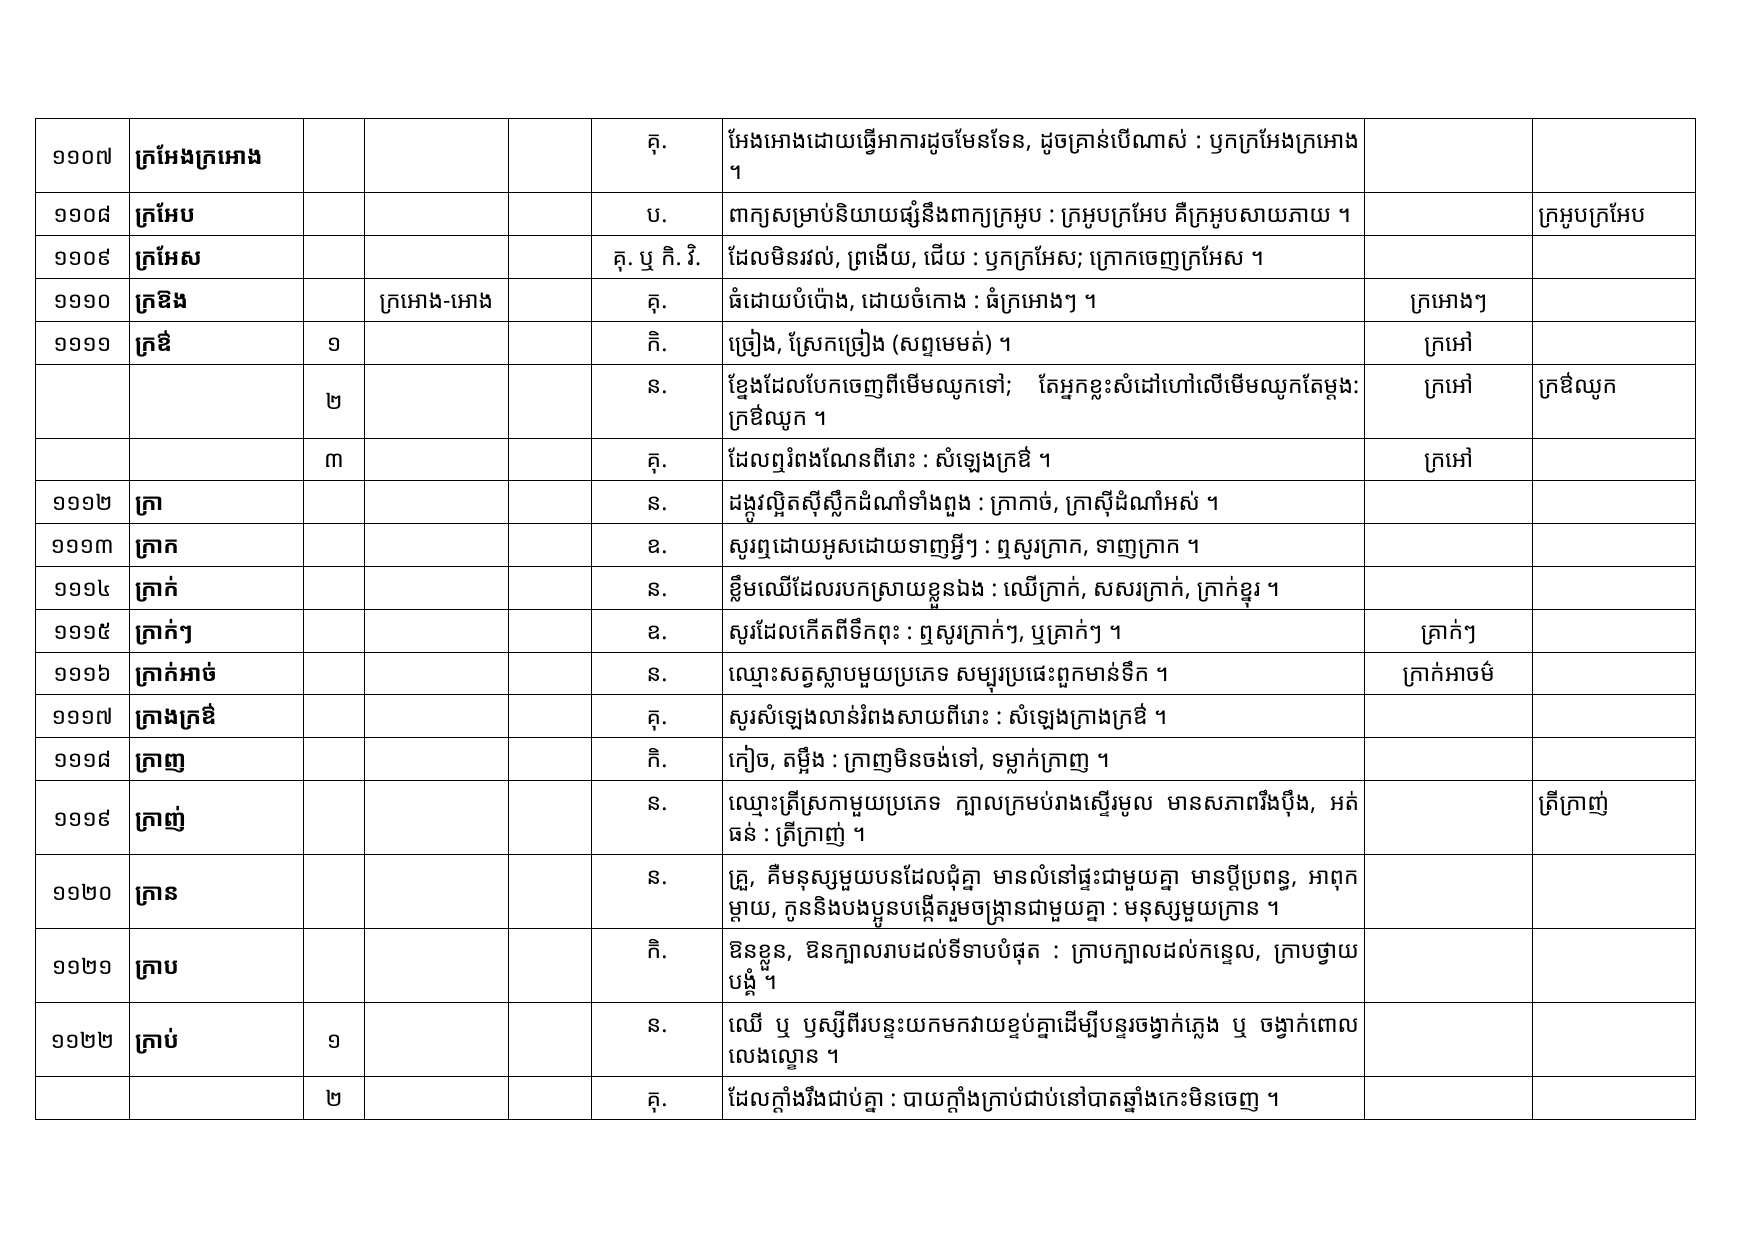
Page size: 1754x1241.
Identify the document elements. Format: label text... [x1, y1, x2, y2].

table_cell ក្រាក [130, 524, 303, 566]
table_cell [509, 610, 591, 652]
table_cell [365, 481, 508, 523]
table_cell [1365, 1003, 1532, 1076]
table_cell ១១២០ [36, 855, 129, 928]
table_cell ក្រឳ​ឈូក [1533, 365, 1695, 437]
table_cell [365, 236, 508, 278]
table_cell គ្រួ, គឺ​មនុស្ស​មួយ​បន​ដែល​ជុំ​គ្នា មាន​លំនៅ​ផ្ទះ​ជាមួយ​គ្នា មាន​ប្ដី​ប្រពន្ធ, អាពុក​ម្ដាយ, កូន​និង​បង​ប្អូន​បង្កើត​រួម​ចង្ក្រាន​ជាមួយ​គ្នា : មនុស្ស​មួយ​ក្រាន ។ [723, 855, 1364, 928]
table_cell [304, 653, 364, 694]
table_cell ក្រអូប​ក្រអែប [1533, 193, 1695, 235]
table_cell ១១១៩ [36, 781, 129, 854]
table_cell ដែល​ក្ដាំង​រឹង​ជាប់​គ្នា : បាយ​ក្ដាំង​ក្រាប់​ជាប់​នៅ​បាត​ឆ្នាំង​កេះ​មិន​ចេញ ។ [723, 1077, 1364, 1119]
table_cell ក្រអៅ [1365, 439, 1532, 480]
table_cell ដែល​ឮ​រំពង​ណែន​ពីរោះ : សំឡេង​ក្រឳ ។ [723, 439, 1364, 480]
table_cell [1365, 738, 1532, 780]
table_cell ត្រី​ក្រាញ់ [1533, 781, 1695, 854]
table_cell កិ. [592, 738, 722, 780]
table_cell [1533, 1077, 1695, 1119]
table_cell [1365, 1077, 1532, 1119]
table_cell គុ. [592, 279, 722, 321]
table_cell ក្រអែងក្រអោង [130, 119, 303, 192]
table_cell [36, 1077, 129, 1119]
table_cell ន. [592, 365, 722, 437]
table_cell [365, 524, 508, 566]
table_cell ច្រៀង, ស្រែក​ច្រៀង (សព្ទ​មេមត់) ។ [723, 322, 1364, 363]
table_cell ដង្កូវ​ល្អិត​ស៊ី​ស្លឹក​ដំណាំ​ទាំងពួង : ក្រា​កាច់, ក្រា​ស៊ី​ដំណាំ​អស់ ។ [723, 481, 1364, 523]
table_cell [1365, 695, 1532, 737]
table_cell [365, 193, 508, 235]
table_cell សូរ​ដែល​កើត​ពី​ទឹក​ពុះ : ឮ​សូរ​ក្រាក់​ៗ, ឬ​គ្រាក់​ៗ ។ [723, 610, 1364, 652]
table_cell ក្រា [130, 481, 303, 523]
table_cell [1365, 929, 1532, 1002]
table_cell [365, 738, 508, 780]
table_cell [509, 1077, 591, 1119]
table_cell [1533, 119, 1695, 192]
table_cell ក្រអែប [130, 193, 303, 235]
table_cell ក្រាក់​អាច់ [130, 653, 303, 694]
table_cell [365, 1077, 508, 1119]
table_cell [1365, 236, 1532, 278]
table_cell [304, 279, 364, 321]
table_cell [1533, 322, 1695, 363]
table_cell ន. [592, 1003, 722, 1076]
table_cell [1365, 567, 1532, 609]
table_cell [509, 193, 591, 235]
table_cell [509, 439, 591, 480]
table_cell [130, 1077, 303, 1119]
table_cell [304, 855, 364, 928]
table_cell [1533, 695, 1695, 737]
table_cell [365, 1003, 508, 1076]
table_cell គុ. [592, 119, 722, 192]
table_cell [509, 279, 591, 321]
table_cell [1533, 567, 1695, 609]
table_cell [509, 695, 591, 737]
table_cell គុ. ឬ កិ. វិ. [592, 236, 722, 278]
table_cell [1533, 439, 1695, 480]
table_cell ពាក្យ​សម្រាប់​និយាយ​ផ្សំ​នឹង​ពាក្យ​ក្រអូប : ក្រអូបក្រអែប គឺ​ក្រអូប​សាយ​ភាយ ។ [723, 193, 1364, 235]
table_cell ១១១៨ [36, 738, 129, 780]
table_cell កិ. [592, 322, 722, 363]
table_cell [509, 236, 591, 278]
table_cell [365, 439, 508, 480]
table_cell [130, 365, 303, 437]
table_cell គុ. [592, 1077, 722, 1119]
table_cell [509, 653, 591, 694]
table_cell [509, 781, 591, 854]
table_cell ១១១៥ [36, 610, 129, 652]
table_cell [1533, 653, 1695, 694]
table_cell ១១១១ [36, 322, 129, 363]
table_cell គុ. [592, 695, 722, 737]
table_cell [509, 365, 591, 437]
table_cell គ្រាក់​ៗ [1365, 610, 1532, 652]
table_cell ក្រាក់​អាចម៌ [1365, 653, 1532, 694]
table_cell [1533, 610, 1695, 652]
table_cell [1533, 1003, 1695, 1076]
table_cell [509, 119, 591, 192]
table_cell [509, 929, 591, 1002]
table_cell ១១១៣ [36, 524, 129, 566]
table_cell [509, 855, 591, 928]
table_cell [36, 365, 129, 437]
table_cell [1365, 781, 1532, 854]
table_cell [365, 855, 508, 928]
table_cell ក្រាញ [130, 738, 303, 780]
table_cell ក្រាប់ [130, 1003, 303, 1076]
table_cell ឈ្មោះ​ត្រី​ស្រកា​មួយ​ប្រភេទ ក្បាល​ក្រមប់​រាង​ស្ទើរ​មូល មាន​សភាព​រឹងប៉ឹង, អត់​ធន់ : ត្រី​ក្រាញ់ ។ [723, 781, 1364, 854]
table_cell [1365, 193, 1532, 235]
table_cell ខ្នែង​ដែល​បែក​ចេញ​ពី​មើម​ឈូក​ទៅ; តែ​អ្នក​ខ្លះ​សំដៅ​ហៅ​លើ​មើម​ឈូក​តែ​ម្ដង: ក្រឳឈូក ។ [723, 365, 1364, 437]
table_cell ន. [592, 481, 722, 523]
table_cell [365, 119, 508, 192]
table_cell [1365, 524, 1532, 566]
table_cell ៣ [304, 439, 364, 480]
table_cell [1533, 481, 1695, 523]
table_cell [1365, 481, 1532, 523]
table_cell [304, 929, 364, 1002]
table_cell ក្រអោង​ៗ [1365, 279, 1532, 321]
table_cell ក្រាន [130, 855, 303, 928]
table_cell [36, 439, 129, 480]
table_cell ដែល​មិន​រវល់, ព្រងើយ, ជើយ : ឫក​ក្រអែស; ក្រោក​ចេញ​ក្រអែស ។ [723, 236, 1364, 278]
table_cell [509, 1003, 591, 1076]
table_cell ១១២១ [36, 929, 129, 1002]
table_cell [365, 929, 508, 1002]
table_cell ធំ​ដោយ​បំប៉ោង, ដោយ​ចំកោង : ធំ​ក្រអោង​ៗ ។ [723, 279, 1364, 321]
table_cell ឧ. [592, 610, 722, 652]
table_cell [365, 322, 508, 363]
table_cell [365, 567, 508, 609]
table_cell [304, 481, 364, 523]
table_cell ន. [592, 567, 722, 609]
table_cell ក្រាក់ [130, 567, 303, 609]
table_cell [304, 738, 364, 780]
table_cell ក្រឱង [130, 279, 303, 321]
table_cell [304, 119, 364, 192]
table_cell ន. [592, 855, 722, 928]
table_cell ប. [592, 193, 722, 235]
table_cell [304, 567, 364, 609]
table_cell កៀច, តម្អឹង : ក្រាញ​មិន​ចង់​ទៅ, ទម្លាក់​ក្រាញ ។ [723, 738, 1364, 780]
table_cell ក្រាង​ក្រឳ [130, 695, 303, 737]
table_cell ១១១២ [36, 481, 129, 523]
table_cell [509, 524, 591, 566]
table_cell [1365, 855, 1532, 928]
table_cell ១១១៦ [36, 653, 129, 694]
table_cell [130, 439, 303, 480]
table_cell [1533, 738, 1695, 780]
table_cell ឈ្មោះ​សត្វ​ស្លាប​មួយ​ប្រភេទ សម្បុរ​ប្រផេះ​ពួក​មាន់​ទឹក ។ [723, 653, 1364, 694]
table_cell [1533, 524, 1695, 566]
table_cell ១១១០ [36, 279, 129, 321]
table_cell [509, 322, 591, 363]
table_cell ក្រអែស [130, 236, 303, 278]
table_cell ក្រាញ់ [130, 781, 303, 854]
table_cell អែងអោង​ដោយ​ធ្វើ​អាការ​ដូច​មែនទែន, ដូច​គ្រាន់​បើ​ណាស់ : ឫក​ក្រអែងក្រអោង ។ [723, 119, 1364, 192]
table_cell ១១១៧ [36, 695, 129, 737]
table_cell [509, 481, 591, 523]
table_cell ២ [304, 1077, 364, 1119]
table_cell ២ [304, 365, 364, 437]
table_cell ន. [592, 781, 722, 854]
table_cell ឈើ ឬ ឫស្សី​ពីរ​បន្ទះ​យក​មក​វាយ​ខ្ទប់​គ្នា​ដើម្បី​បន្ទរ​ចង្វាក់​ភ្លេង ឬ ចង្វាក់​ពោល​លេង​ល្ខោន ។ [723, 1003, 1364, 1076]
table_cell សូរ​ឮ​ដោយ​អូស​ដោយ​ទាញ​អ្វី​ៗ : ឮ​សូរ​ក្រាក, ទាញ​ក្រាក ។ [723, 524, 1364, 566]
table_cell ១១២២ [36, 1003, 129, 1076]
table_cell [509, 738, 591, 780]
table_cell ១១១៤ [36, 567, 129, 609]
table_cell [365, 781, 508, 854]
table_cell [1533, 236, 1695, 278]
table_cell សូរ​សំឡេង​លាន់​រំពង​សាយ​ពីរោះ : សំឡេង​ក្រាង​ក្រឳ ។ [723, 695, 1364, 737]
table_cell [1365, 119, 1532, 192]
table_cell [1533, 279, 1695, 321]
table_cell [509, 567, 591, 609]
table_cell [304, 781, 364, 854]
table_cell [365, 365, 508, 437]
table_cell ១១០៧ [36, 119, 129, 192]
table_cell ១ [304, 1003, 364, 1076]
table_cell [1533, 929, 1695, 1002]
table_cell ១១០៩ [36, 236, 129, 278]
table_cell ក្រាប [130, 929, 303, 1002]
table_cell ក្រអៅ [1365, 365, 1532, 437]
table_cell ១១០៨ [36, 193, 129, 235]
table_cell ក្រឳ [130, 322, 303, 363]
table_cell ក្រអោង-អោង [365, 279, 508, 321]
table_cell កិ. [592, 929, 722, 1002]
table_cell [1533, 855, 1695, 928]
table_cell ខ្លឹម​ឈើ​ដែល​របក​ស្រាយ​ខ្លួន​ឯង : ឈើ​ក្រាក់, សសរ​ក្រាក់, ក្រាក់​ខ្នុរ ។ [723, 567, 1364, 609]
table_cell ឱន​ខ្លួន, ឱន​ក្បាល​រាប​ដល់​ទី​ទាប​បំផុត : ក្រាប​ក្បាល​ដល់​កន្ទេល, ក្រាប​ថ្វាយ​បង្គំ ។ [723, 929, 1364, 1002]
table_cell ក្រាក់​ៗ [130, 610, 303, 652]
table_cell ក្រអៅ [1365, 322, 1532, 363]
table_cell [365, 610, 508, 652]
table_cell [304, 524, 364, 566]
table_cell ១ [304, 322, 364, 363]
table_cell គុ. [592, 439, 722, 480]
table_cell ឧ. [592, 524, 722, 566]
table_cell [365, 653, 508, 694]
table_cell [365, 695, 508, 737]
table_cell [304, 236, 364, 278]
table_cell [304, 610, 364, 652]
table_cell [304, 695, 364, 737]
table_cell [304, 193, 364, 235]
table_cell ន. [592, 653, 722, 694]
